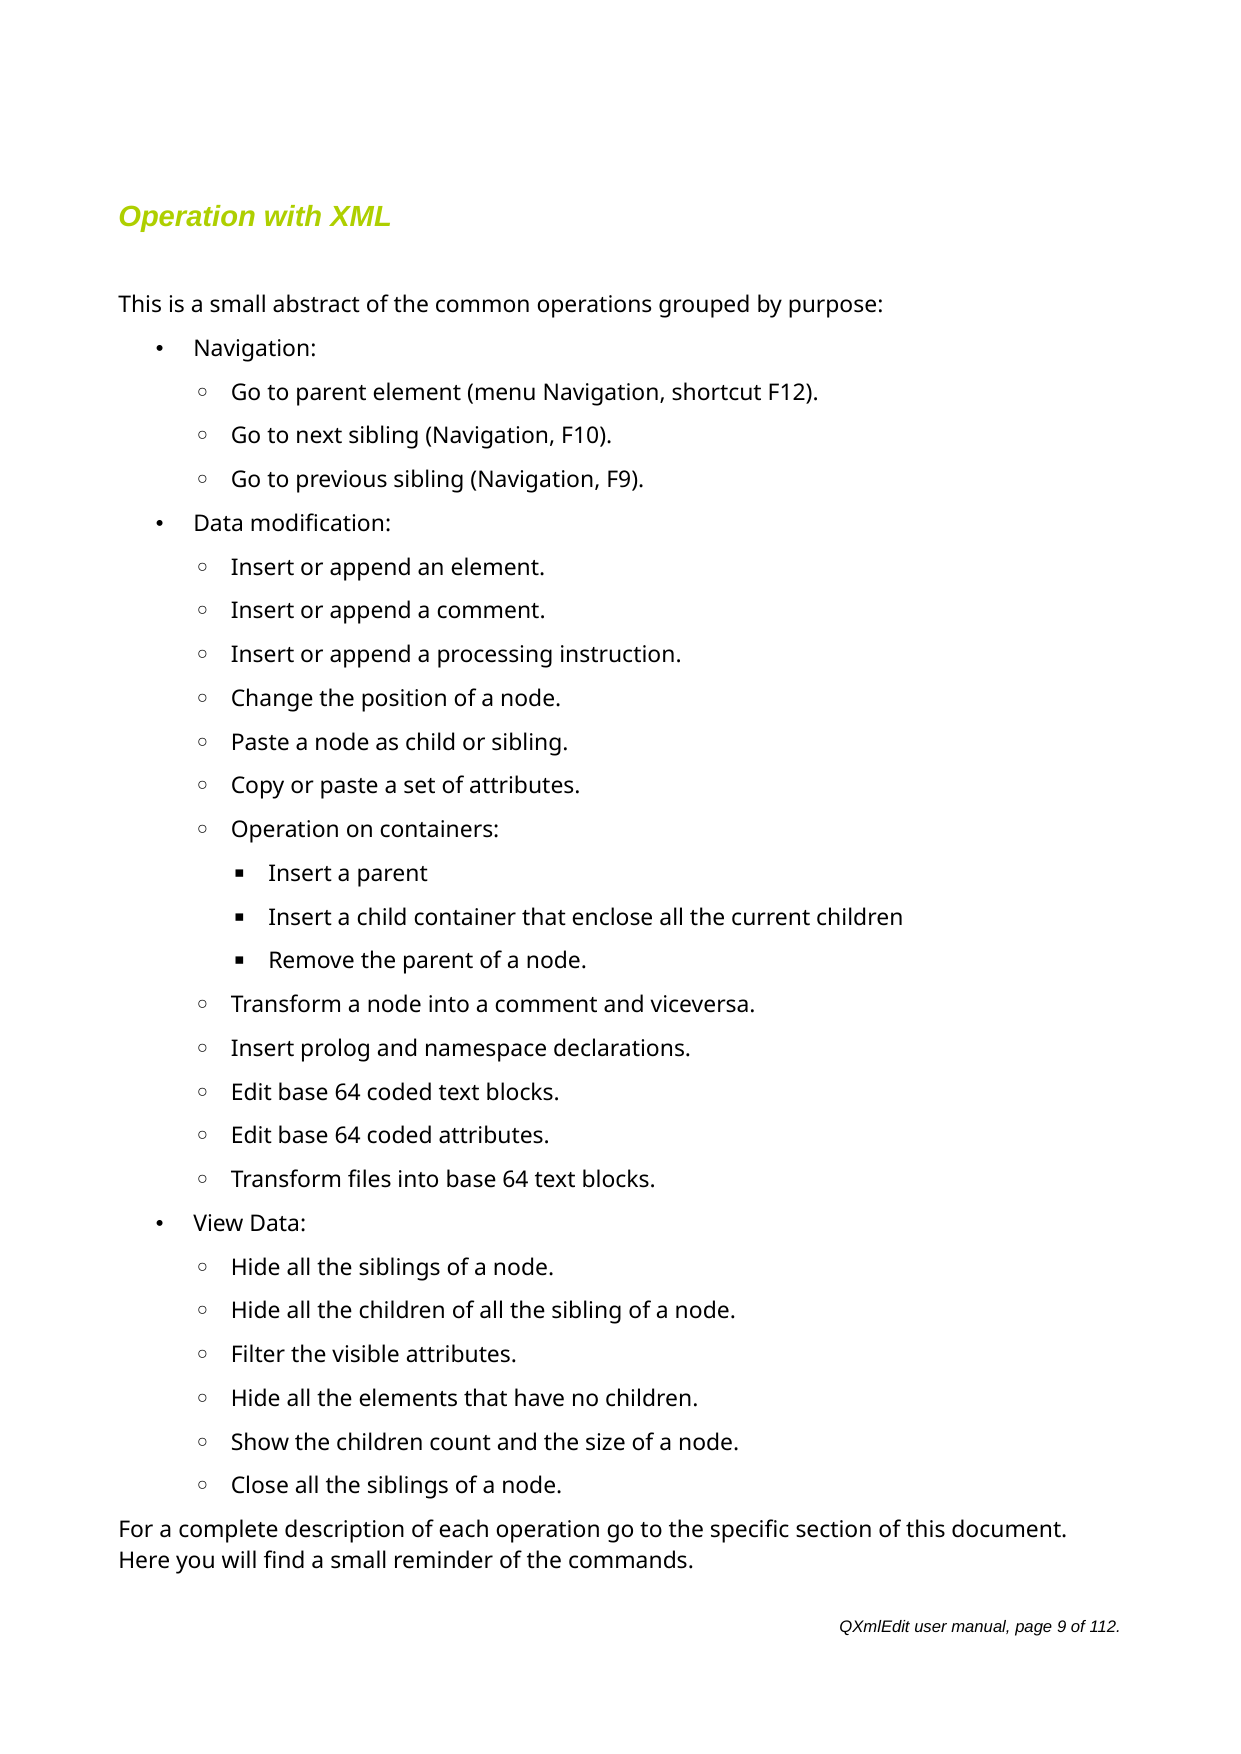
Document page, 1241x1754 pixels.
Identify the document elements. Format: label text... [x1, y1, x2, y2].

list Insert or append a processing instruction. [193, 638, 1122, 669]
list Change the position of a node. [193, 682, 1122, 713]
list Transform a node into a comment and viceversa. [193, 988, 1122, 1019]
list Insert a parent [231, 857, 1122, 888]
list Navigation: [156, 332, 1122, 363]
list Transform files into base 64 text blocks. [193, 1163, 1122, 1194]
list Data modification: [156, 507, 1122, 538]
list Close all the siblings of a node. [193, 1469, 1122, 1501]
text This is a small abstract of the common operations grouped by purpose: [118, 288, 1122, 319]
list Operation on containers: [193, 813, 1122, 844]
list Hide all the siblings of a node. [193, 1251, 1122, 1282]
list Insert or append a comment. [193, 594, 1122, 626]
list Go to previous sibling (Navigation, F9). [193, 463, 1122, 494]
text For a complete description of each operation go to the specific section of this document. Here you will find a small reminder of the commands. [118, 1513, 1122, 1576]
list Filter the visible attributes. [193, 1338, 1122, 1369]
list Go to next sibling (Navigation, F10). [193, 419, 1122, 451]
subtitle Operation with XML [118, 198, 1122, 232]
list Hide all the elements that have no children. [193, 1382, 1122, 1413]
list Hide all the children of all the sibling of a node. [193, 1294, 1122, 1326]
list View Data: [156, 1207, 1122, 1238]
list Copy or paste a set of attributes. [193, 769, 1122, 801]
list Insert prolog and namespace declarations. [193, 1032, 1122, 1063]
list Remove the parent of a node. [231, 944, 1122, 976]
list Paste a node as child or sibling. [193, 726, 1122, 757]
list Go to parent element (menu Navigation, shortcut F12). [193, 376, 1122, 407]
list Insert or append an element. [193, 551, 1122, 582]
list Insert a child container that enclose all the current children [231, 901, 1122, 932]
list Show the children count and the size of a node. [193, 1426, 1122, 1457]
list Edit base 64 coded text blocks. [193, 1076, 1122, 1107]
list Edit base 64 coded attributes. [193, 1119, 1122, 1151]
